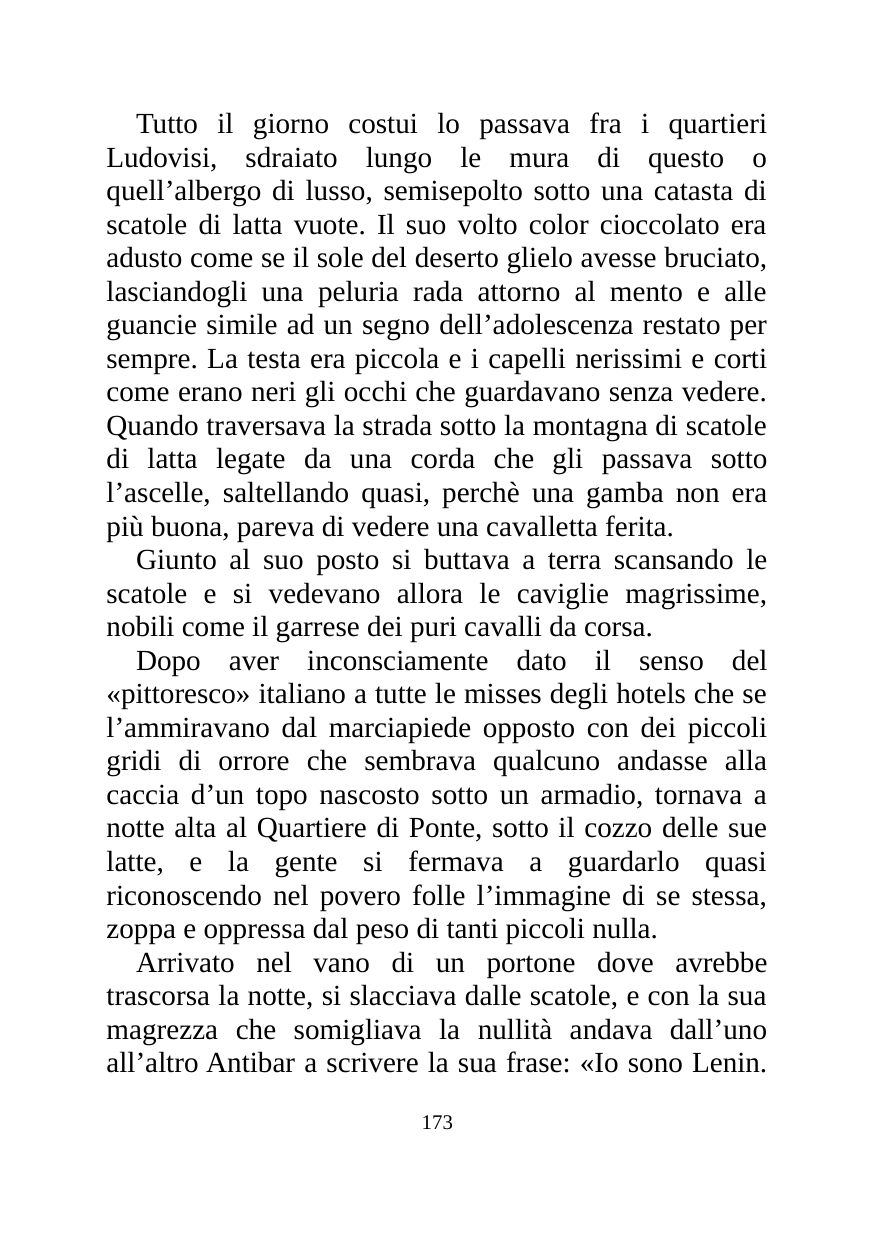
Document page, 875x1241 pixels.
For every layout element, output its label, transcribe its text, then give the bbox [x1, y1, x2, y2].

text Giunto al suo posto si buttava a terra scansando le scatole e si vedevano allora le caviglie magrissime, nobili come il garrese dei puri cavalli da corsa. [106, 542, 768, 643]
text Arrivato nel vano di un portone dove avrebbe trascorsa la notte, si slacciava dalle scatole, e con la sua magrezza che somigliava la nullità andava dall’uno all’altro Antibar a scrivere la sua frase: «Io sono Lenin. [106, 945, 768, 1079]
text Dopo aver inconsciamente dato il senso del «pittoresco» italiano a tutte le misses degli hotels che se l’ammiravano dal marciapiede opposto con dei piccoli gridi di orrore che sembrava qualcuno andasse alla caccia d’un topo nascosto sotto un armadio, tornava a notte alta al Quartiere di Ponte, sotto il cozzo delle sue latte, e la gente si fermava a guardarlo quasi riconoscendo nel povero folle l’immagine di se stessa, zoppa e oppressa dal peso di tanti piccoli nulla. [106, 643, 768, 945]
text Tutto il giorno costui lo passava fra i quartieri Ludovisi, sdraiato lungo le mura di questo o quell’albergo di lusso, semisepolto sotto una catasta di scatole di latta vuote. Il suo volto color cioccolato era adusto come se il sole del deserto glielo avesse bruciato, lasciandogli una peluria rada attorno al mento e alle guancie simile ad un segno dell’adolescenza restato per sempre. La testa era piccola e i capelli nerissimi e corti come erano neri gli occhi che guardavano senza vedere. Quando traversava la strada sotto la montagna di scatole di latta legate da una corda che gli passava sotto l’ascelle, saltellando quasi, perchè una gamba non era più buona, pareva di vedere una cavalletta ferita. [106, 106, 768, 542]
